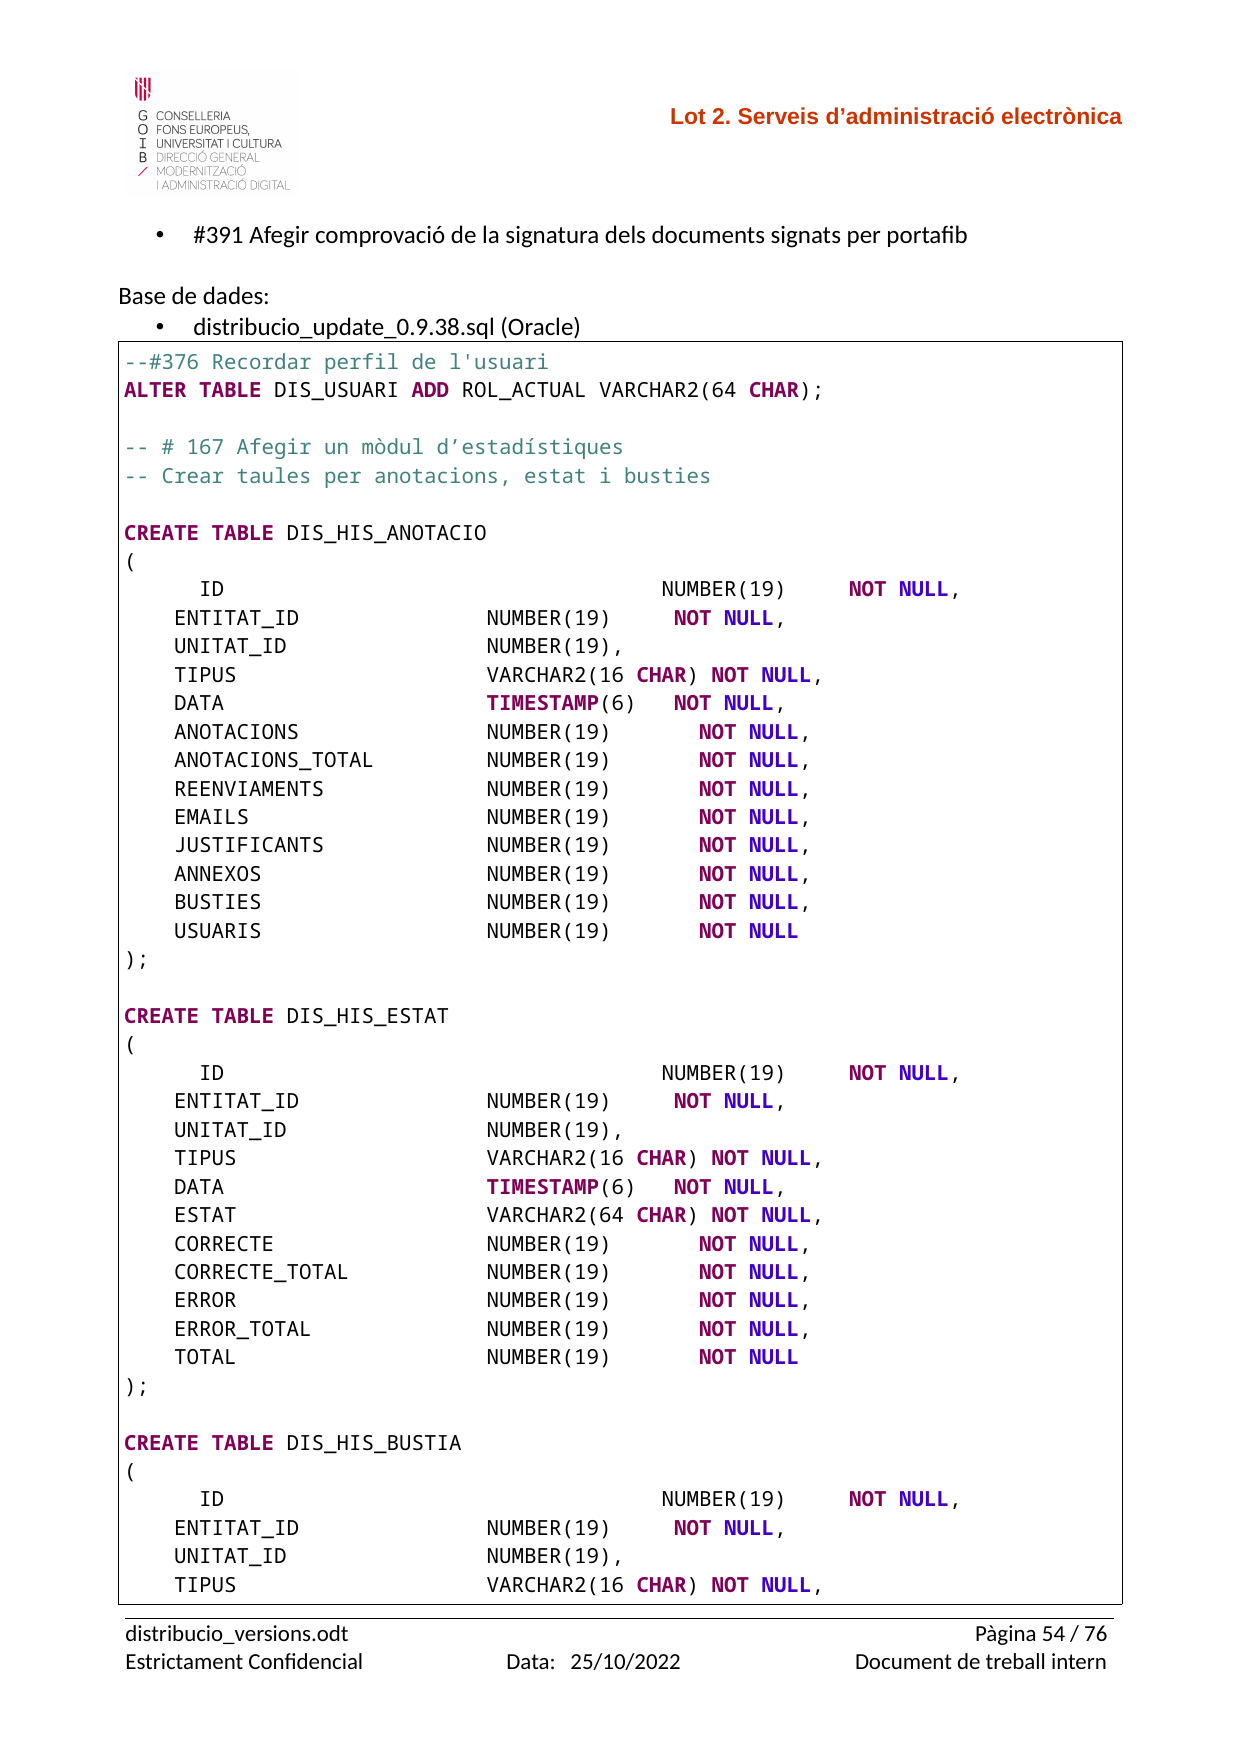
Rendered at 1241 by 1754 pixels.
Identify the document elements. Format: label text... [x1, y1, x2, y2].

table_header --#376 Recordar perfil de l'usuari ALTER TABLE DIS_USUARI ADD ROL_ACTUAL VARCHAR2(64 CHAR); -- # 167 Afegir un mòdul d’estadístiques -- Crear taules per anotacions, estat i busties CREATE TABLE DIS_HIS_ANOTACIO ( ID NUMBER(19) NOT NULL, ENTITAT_ID NUMBER(19) NOT NULL, UNITAT_ID NUMBER(19), TIPUS VARCHAR2(16 CHAR) NOT NULL, DATA TIMESTAMP(6) NOT NULL, ANOTACIONS NUMBER(19) NOT NULL, ANOTACIONS_TOTAL NUMBER(19) NOT NULL, REENVIAMENTS NUMBER(19) NOT NULL, EMAILS NUMBER(19) NOT NULL, JUSTIFICANTS NUMBER(19) NOT NULL, ANNEXOS NUMBER(19) NOT NULL, BUSTIES NUMBER(19) NOT NULL, USUARIS NUMBER(19) NOT NULL ); CREATE TABLE DIS_HIS_ESTAT ( ID NUMBER(19) NOT NULL, ENTITAT_ID NUMBER(19) NOT NULL, UNITAT_ID NUMBER(19), TIPUS VARCHAR2(16 CHAR) NOT NULL, DATA TIMESTAMP(6) NOT NULL, ESTAT VARCHAR2(64 CHAR) NOT NULL, CORRECTE NUMBER(19) NOT NULL, CORRECTE_TOTAL NUMBER(19) NOT NULL, ERROR NUMBER(19) NOT NULL, ERROR_TOTAL NUMBER(19) NOT NULL, TOTAL NUMBER(19) NOT NULL ); CREATE TABLE DIS_HIS_BUSTIA ( ID NUMBER(19) NOT NULL, ENTITAT_ID NUMBER(19) NOT NULL, UNITAT_ID NUMBER(19), TIPUS VARCHAR2(16 CHAR) NOT NULL, [119, 342, 1122, 1604]
list #391 Afegir comprovació de la signatura dels documents signats per portafib [156, 219, 1122, 250]
picture [126, 70, 299, 197]
text Base de dades: [118, 280, 1122, 311]
list distribucio_update_0.9.38.sql (Oracle) [156, 311, 1122, 341]
